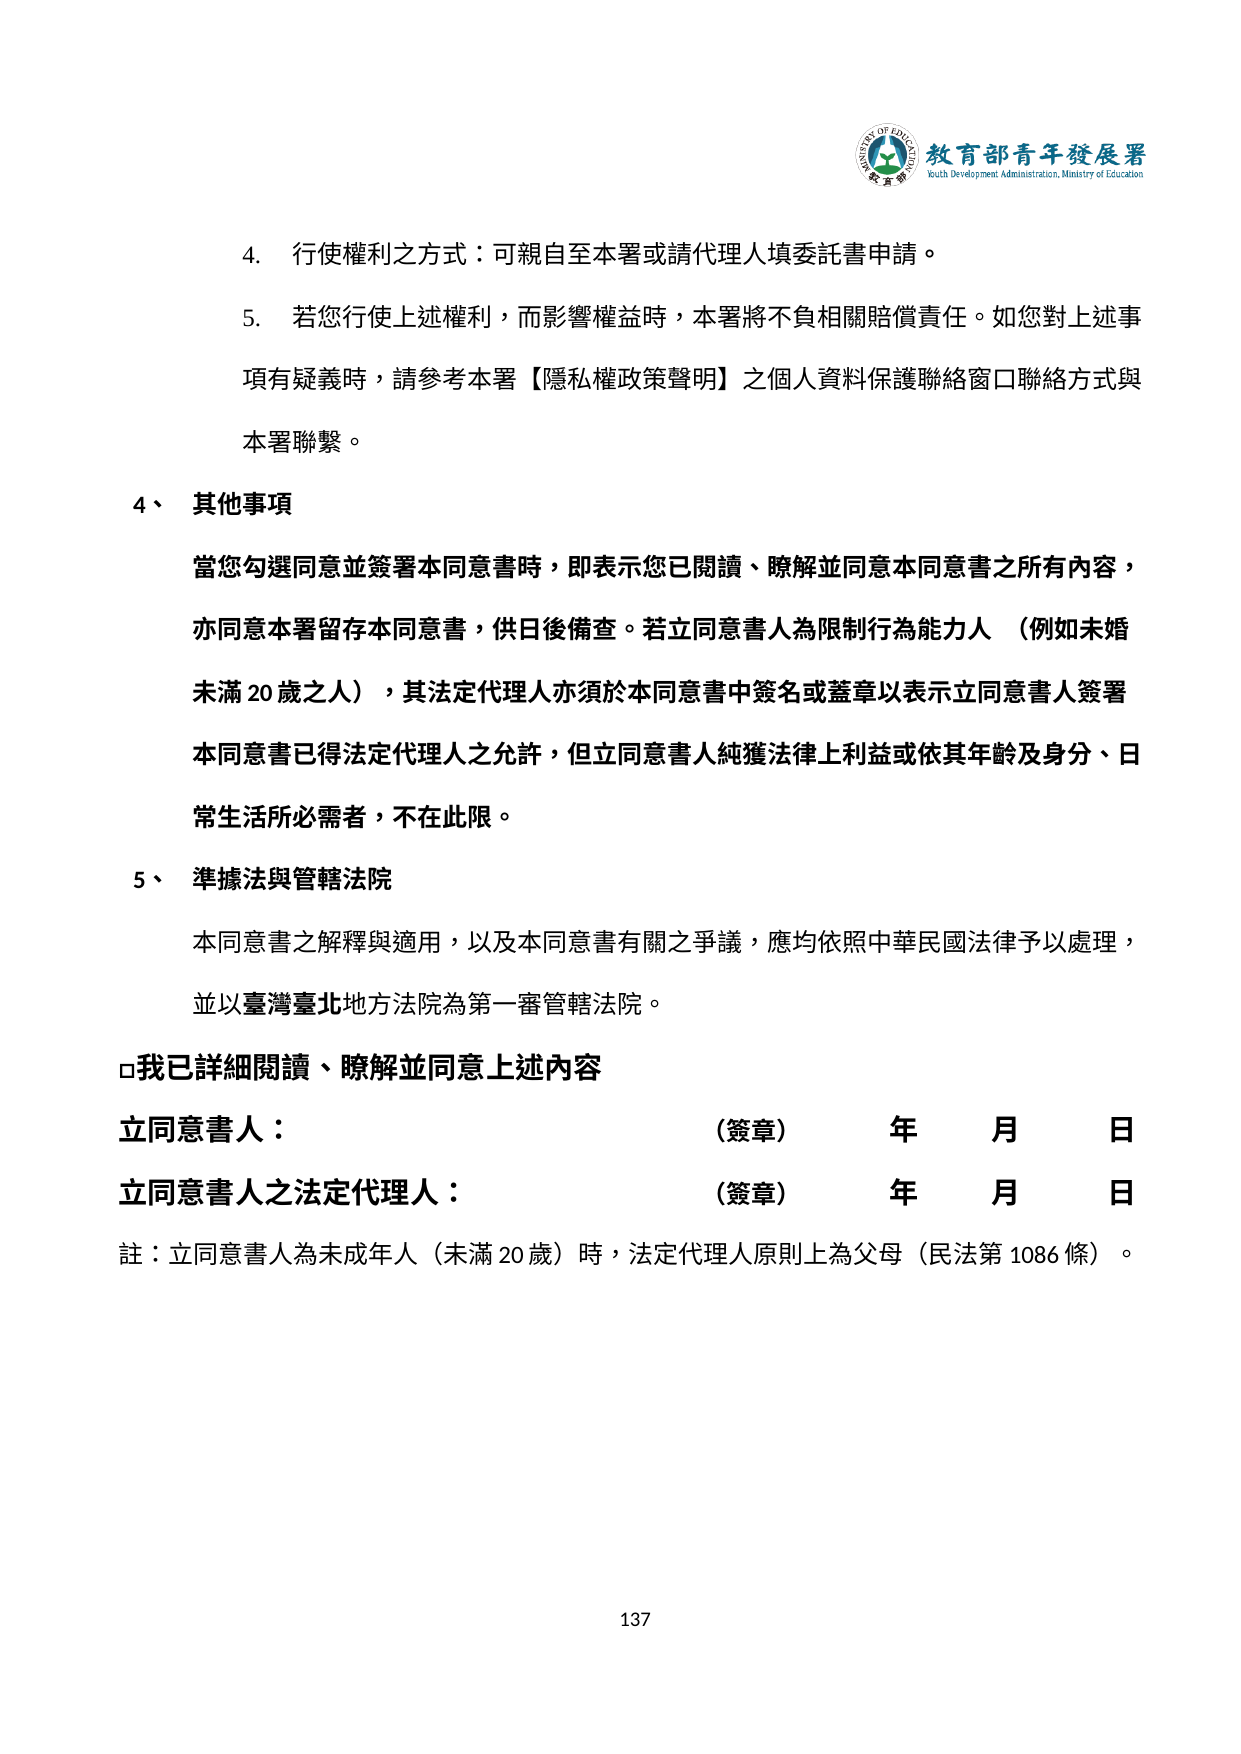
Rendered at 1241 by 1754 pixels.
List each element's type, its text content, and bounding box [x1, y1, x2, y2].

list 準據法與管轄法院 [133, 836, 1152, 899]
text 註：立同意書人為未成年人（未滿20歲）時，法定代理人原則上為父母（民法第1086條）。 [118, 1211, 1152, 1274]
text □我已詳細閱讀、瞭解並同意上述內容 [118, 1024, 1152, 1086]
list 其他事項 [133, 461, 1152, 524]
text 本同意書之解釋與適用，以及本同意書有關之爭議，應均依照中華民國法律予以處理，並以臺灣臺北地方法院為第一審管轄法院。 [192, 899, 1152, 1024]
text 當您勾選同意並簽署本同意書時，即表示您已閱讀、瞭解並同意本同意書之所有內容，亦同意本署留存本同意書，供日後備查。若立同意書人為限制行為能力人 （例如未婚未滿20歲之人），其法定代理人亦須於本同意書中簽名或蓋章以表示立同意書人簽署本同意書已得法定代理人之允許，但立同意書人純獲法律上利益或依其年齡及身分、日常生活所必需者，不在此限。 [192, 524, 1152, 836]
text 立同意書人： （簽章） 年 月 日 [118, 1086, 1152, 1149]
list 行使權利之方式：可親自至本署或請代理人填委託書申請。 [242, 211, 1152, 274]
text 立同意書人之法定代理人： （簽章） 年 月 日 [118, 1149, 1152, 1211]
list 若您行使上述權利，而影響權益時，本署將不負相關賠償責任。如您對上述事項有疑義時，請參考本署【隱私權政策聲明】之個人資料保護聯絡窗口聯絡方式與本署聯繫。 [242, 274, 1152, 461]
